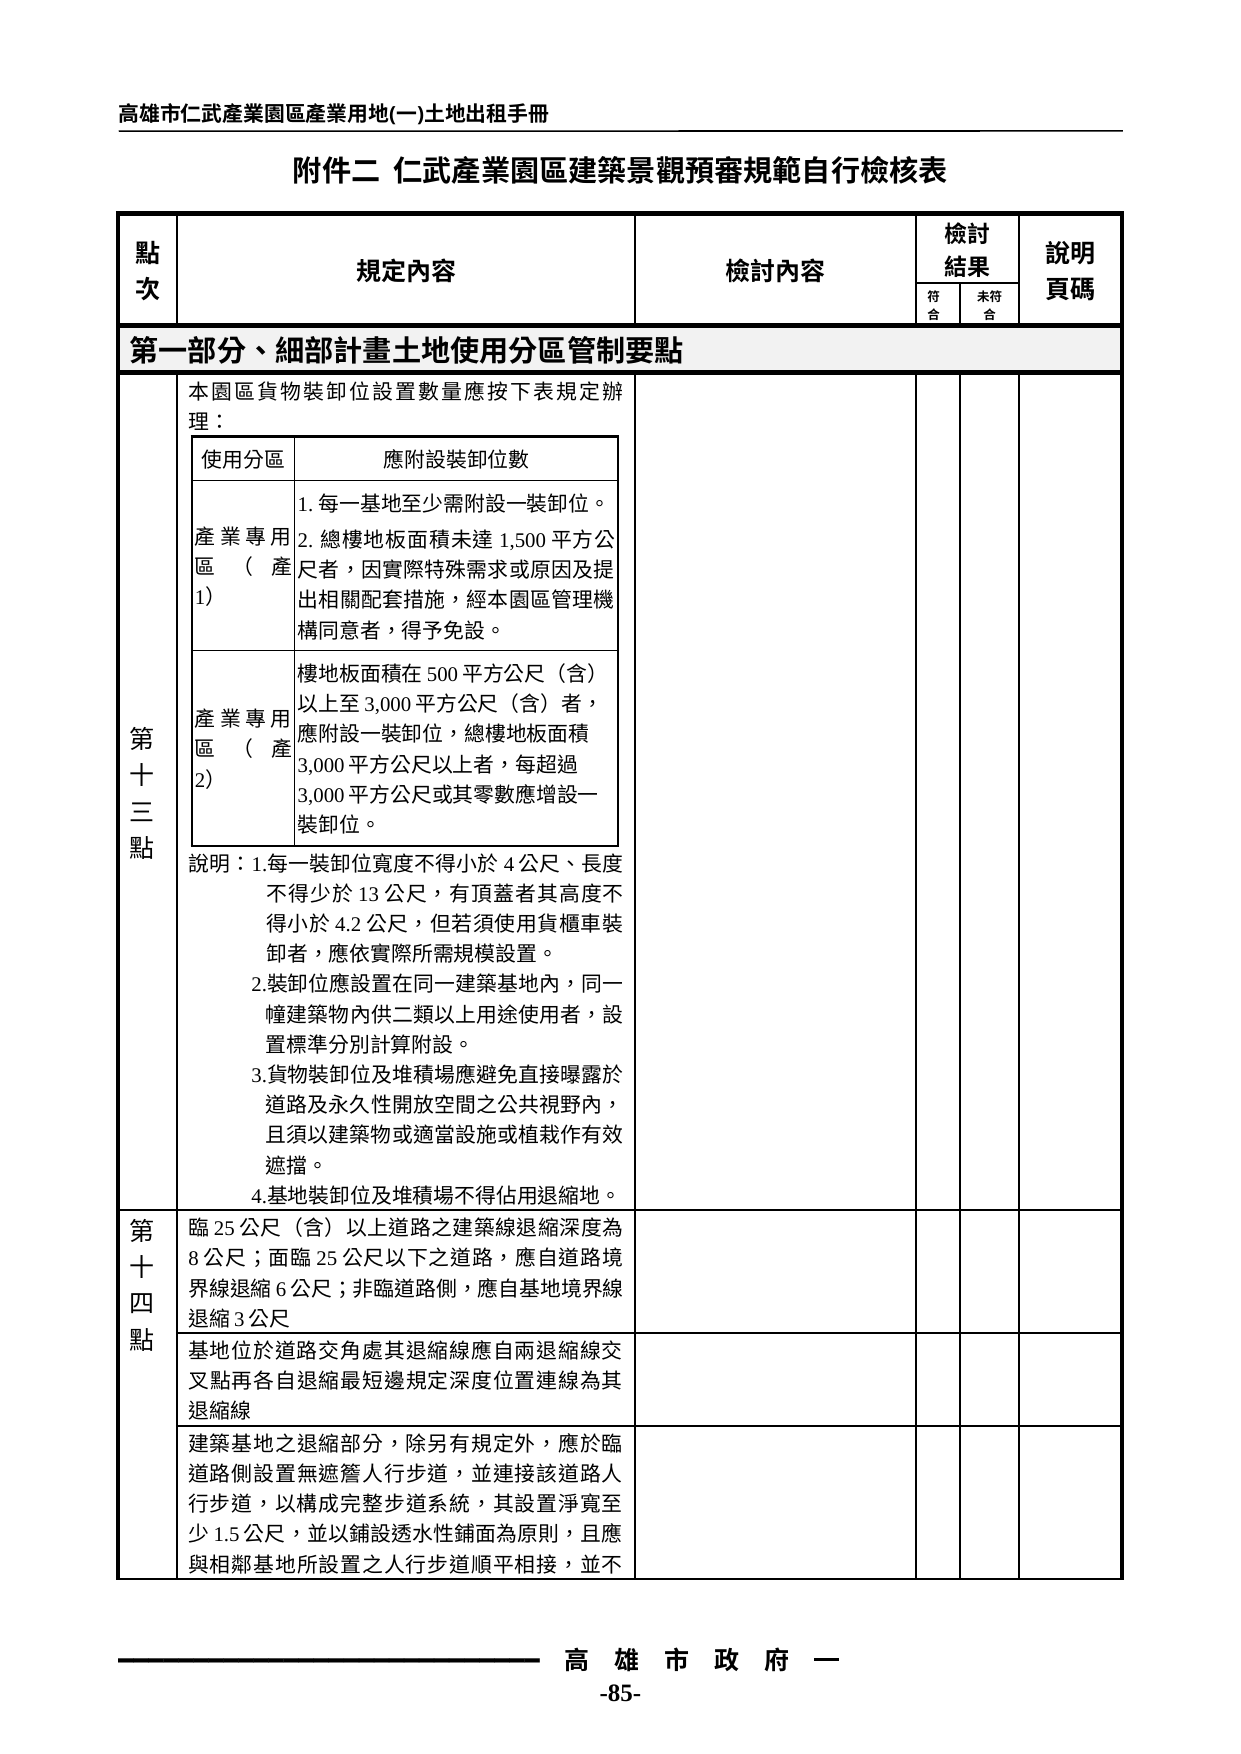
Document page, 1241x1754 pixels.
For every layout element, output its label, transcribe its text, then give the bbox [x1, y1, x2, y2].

table_cell [961, 375, 1018, 1209]
table_cell [1020, 1334, 1120, 1425]
table_cell 樓地板面積在500平方公尺（含）以上至3,000平方公尺（含）者，應附設一裝卸位，總樓地板面積3,000平方公尺以上者，每超過3,000平方公尺或其零數應增設一裝卸位。 [295, 651, 617, 845]
table_header 使用分區 [193, 438, 294, 480]
table_cell [961, 1211, 1018, 1332]
table_cell [636, 1427, 915, 1578]
table_cell 建築基地之退縮部分，除另有規定外，應於臨道路側設置無遮簷人行步道，並連接該道路人行步道，以構成完整步道系統，其設置淨寬至少1.5公尺，並以鋪設透水性鋪面為原則，且應與相鄰基地所設置之人行步道順平相接，並不 [178, 1427, 634, 1578]
table_cell [1020, 1427, 1120, 1578]
table_cell 第十四點 [120, 1211, 176, 1578]
table_cell [1020, 375, 1120, 1209]
table_cell [917, 1211, 959, 1332]
table_cell 符合 [917, 284, 959, 323]
table_cell 第十三點 [120, 375, 176, 1209]
table_cell [961, 1334, 1018, 1425]
table_cell [636, 1334, 915, 1425]
table_cell 基地位於道路交角處其退縮線應自兩退縮線交叉點再各自退縮最短邊規定深度位置連線為其退縮線 [178, 1334, 634, 1425]
table_cell 1. 每一基地至少需附設一裝卸位。 2. 總樓地板面積未達1,500平方公尺者，因實際特殊需求或原因及提出相關配套措施，經本園區管理機構同意者，得予免設。 [295, 481, 617, 650]
table_header 規定內容 [178, 216, 634, 323]
table_header 檢討 結果 [917, 216, 1018, 282]
table_cell 臨25公尺（含）以上道路之建築線退縮深度為8公尺；面臨25公尺以下之道路，應自道路境界線退縮6公尺；非臨道路側，應自基地境界線退縮3公尺 [178, 1211, 634, 1332]
table_cell [636, 1211, 915, 1332]
table_header 檢討內容 [636, 216, 915, 323]
table_cell [1020, 1211, 1120, 1332]
table_cell [961, 1427, 1018, 1578]
table_cell 未符合 [961, 284, 1018, 323]
table_header 說明 頁碼 [1020, 216, 1120, 323]
table_cell 產業專用區（產1） [193, 481, 294, 650]
table_header 點次 [120, 216, 176, 323]
table_cell 產業專用區（產2） [193, 651, 294, 845]
table_cell [636, 375, 915, 1209]
table_cell [917, 375, 959, 1209]
table_cell 本園區貨物裝卸位設置數量應按下表規定辦理： 說明：1.每一裝卸位寬度不得小於4公尺、長度不得少於13公尺，有頂蓋者其高度不得小於4.2公尺，但若須使用貨櫃車裝卸者，應依實際所需規模設置。 2.裝卸位應設置在同一建築基地內，同一幢建築物內供二類以上用途使用者，設置標準分別計算附設。 3.貨物裝卸位及堆積場應避免直接曝露於道路及永久性開放空間之公共視野內，且須以建築物或適當設施或植栽作有效遮擋。 4.基地裝卸位及堆積場不得佔用退縮地。 [178, 375, 634, 1209]
table_cell [917, 1427, 959, 1578]
table_cell [917, 1334, 959, 1425]
table_cell 第一部分、細部計畫土地使用分區管制要點 [120, 328, 1120, 370]
table_header 應附設裝卸位數 [295, 438, 617, 480]
text 附件二 仁武產業園區建築景觀預審規範自行檢核表 [118, 148, 1122, 190]
